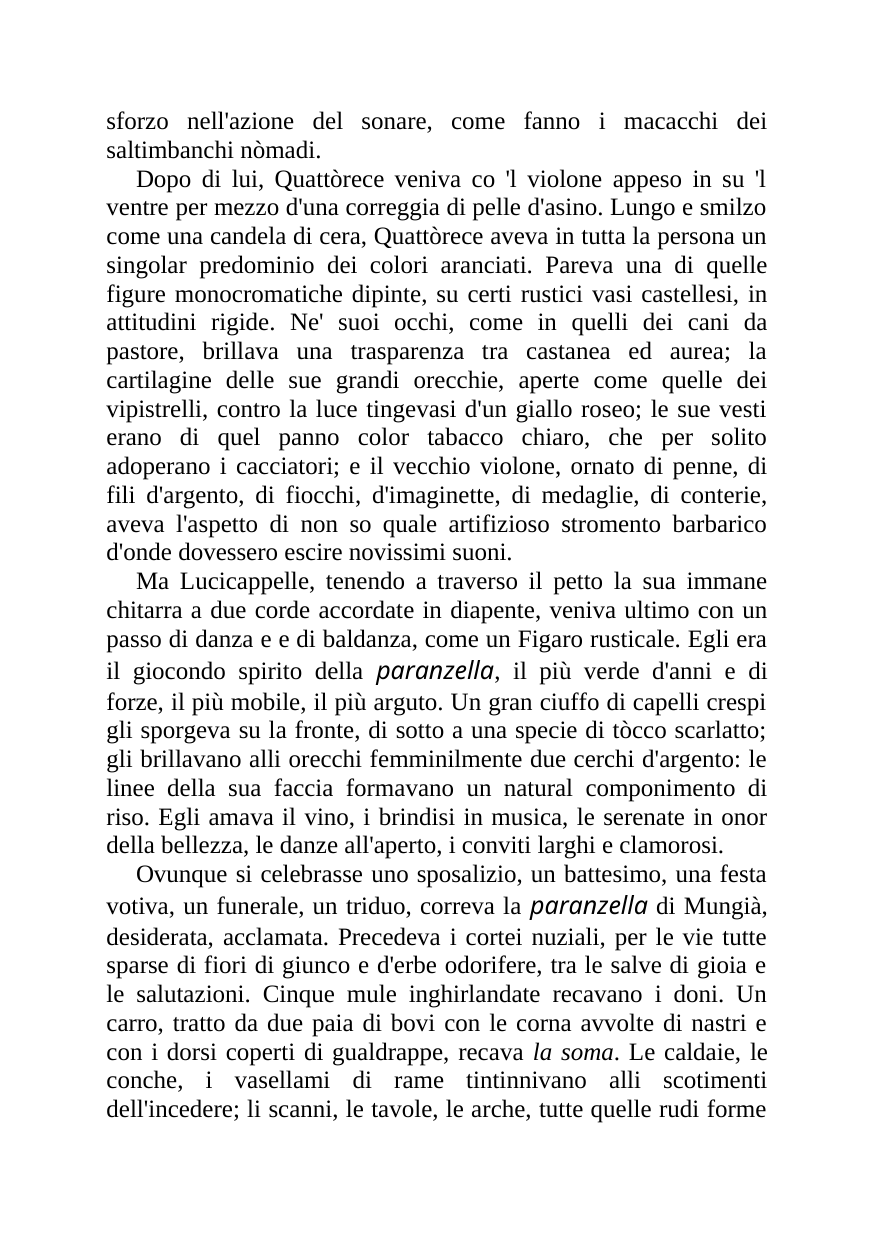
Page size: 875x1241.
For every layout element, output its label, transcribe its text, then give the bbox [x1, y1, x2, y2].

text sforzo nell'azione del sonare, come fanno i macacchi dei saltimbanchi nòmadi. [106, 106, 768, 164]
text Ovunque si celebrasse uno sposalizio, un battesimo, una festa votiva, un funerale, un triduo, correva la paranzella di Mungià, desiderata, acclamata. Precedeva i cortei nuziali, per le vie tutte sparse di fiori di giunco e d'erbe odorifere, tra le salve di gioia e le salutazioni. Cinque mule inghirlandate recavano i doni. Un carro, tratto da due paia di bovi con le corna avvolte di nastri e con i dorsi coperti di gualdrappe, recava la soma. Le caldaie, le conche, i vasellami di rame tintinnivano alli scotimenti dell'incedere; li scanni, le tavole, le arche, tutte quelle rudi forme [106, 859, 768, 1123]
text Dopo di lui, Quattòrece veniva co 'l violone appeso in su 'l ventre per mezzo d'una correggia di pelle d'asino. Lungo e smilzo come una candela di cera, Quattòrece aveva in tutta la persona un singolar predominio dei colori aranciati. Pareva una di quelle figure monocromatiche dipinte, su certi rustici vasi castellesi, in attitudini rigide. Ne' suoi occhi, come in quelli dei cani da pastore, brillava una trasparenza tra castanea ed aurea; la cartilagine delle sue grandi orecchie, aperte come quelle dei vipistrelli, contro la luce tingevasi d'un giallo roseo; le sue vesti erano di quel panno color tabacco chiaro, che per solito adoperano i cacciatori; e il vecchio violone, ornato di penne, di fili d'argento, di fiocchi, d'imaginette, di medaglie, di conterie, aveva l'aspetto di non so quale artifizioso stromento barbarico d'onde dovessero escire novissimi suoni. [106, 164, 768, 566]
text Ma Lucicappelle, tenendo a traverso il petto la sua immane chitarra a due corde accordate in diapente, veniva ultimo con un passo di danza e e di baldanza, come un Figaro rusticale. Egli era il giocondo spirito della paranzella, il più verde d'anni e di forze, il più mobile, il più arguto. Un gran ciuffo di capelli crespi gli sporgeva su la fronte, di sotto a una specie di tòcco scarlatto; gli brillavano alli orecchi femminilmente due cerchi d'argento: le linee della sua faccia formavano un natural componimento di riso. Egli amava il vino, i brindisi in musica, le serenate in onor della bellezza, le danze all'aperto, i conviti larghi e clamorosi. [106, 566, 768, 859]
